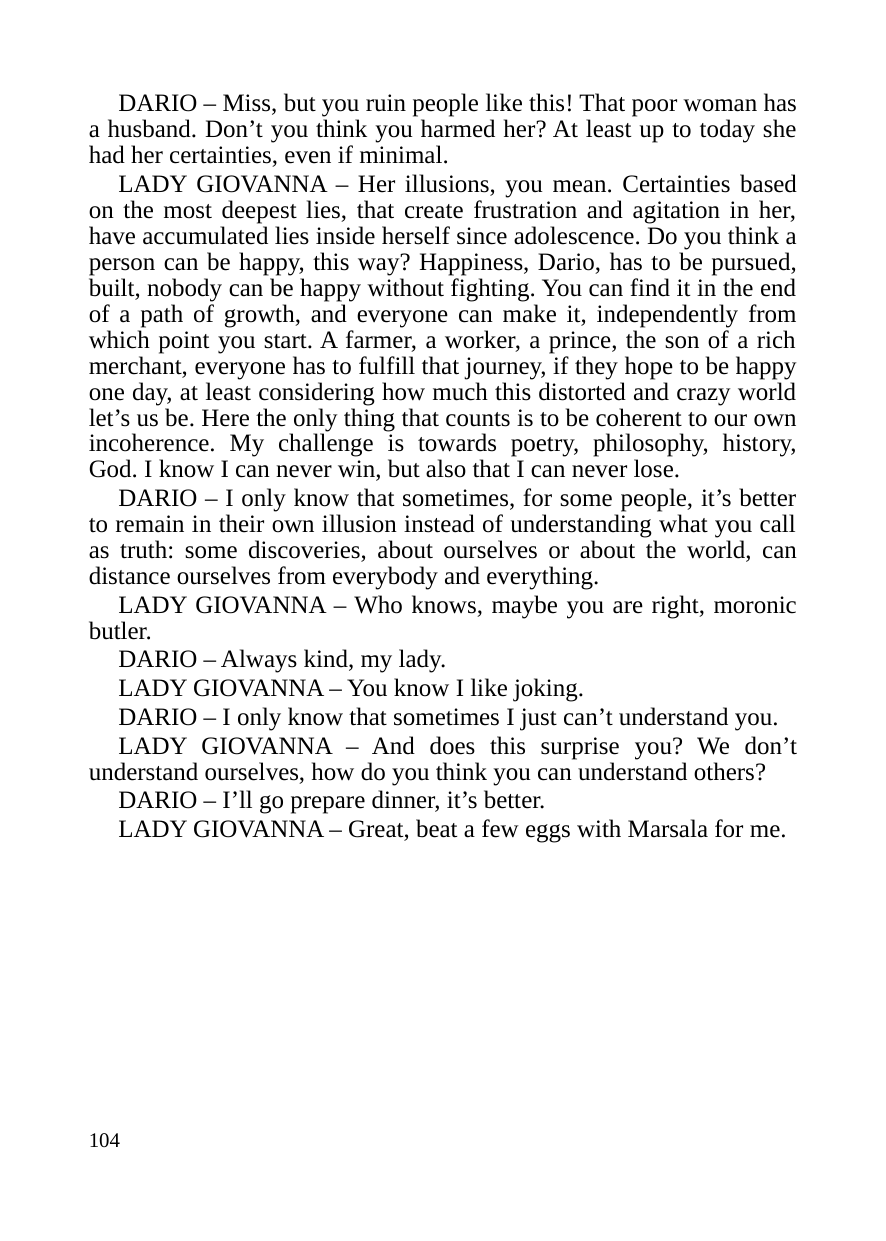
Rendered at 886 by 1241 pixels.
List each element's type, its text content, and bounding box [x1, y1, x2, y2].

text DARIO – Always kind, my lady. [88, 644, 797, 673]
text DARIO – I only know that sometimes, for some people, it’s better to remain in their own illusion instead of understanding what you call as truth: some discoveries, about ourselves or about the world, can distance ourselves from everybody and everything. [88, 483, 797, 590]
text LADY GIOVANNA – And does this surprise you? We don’t understand ourselves, how do you think you can understand others? [88, 731, 797, 785]
text DARIO – I only know that sometimes I just can’t understand you. [88, 702, 797, 731]
text LADY GIOVANNA – Her illusions, you mean. Certainties based on the most deepest lies, that create frustration and agitation in her, have accumulated lies inside herself since adolescence. Do you think a person can be happy, this way? Happiness, Dario, has to be pursued, built, nobody can be happy without fighting. You can find it in the end of a path of growth, and everyone can make it, independently from which point you start. A farmer, a worker, a prince, the son of a rich merchant, everyone has to fulfill that journey, if they hope to be happy one day, at least considering how much this distorted and crazy world let’s us be. Here the only thing that counts is to be coherent to our own incoherence. My challenge is towards poetry, philosophy, history, God. I know I can never win, but also that I can never lose. [88, 169, 797, 483]
text DARIO – I’ll go prepare dinner, it’s better. [88, 785, 797, 814]
text DARIO – Miss, but you ruin people like this! That poor woman has a husband. Don’t you think you harmed her? At least up to today she had her certainties, even if minimal. [88, 88, 797, 169]
text LADY GIOVANNA – Who knows, maybe you are right, moronic butler. [88, 590, 797, 644]
text LADY GIOVANNA – You know I like joking. [88, 673, 797, 702]
text LADY GIOVANNA – Great, beat a few eggs with Marsala for me. [88, 814, 797, 843]
